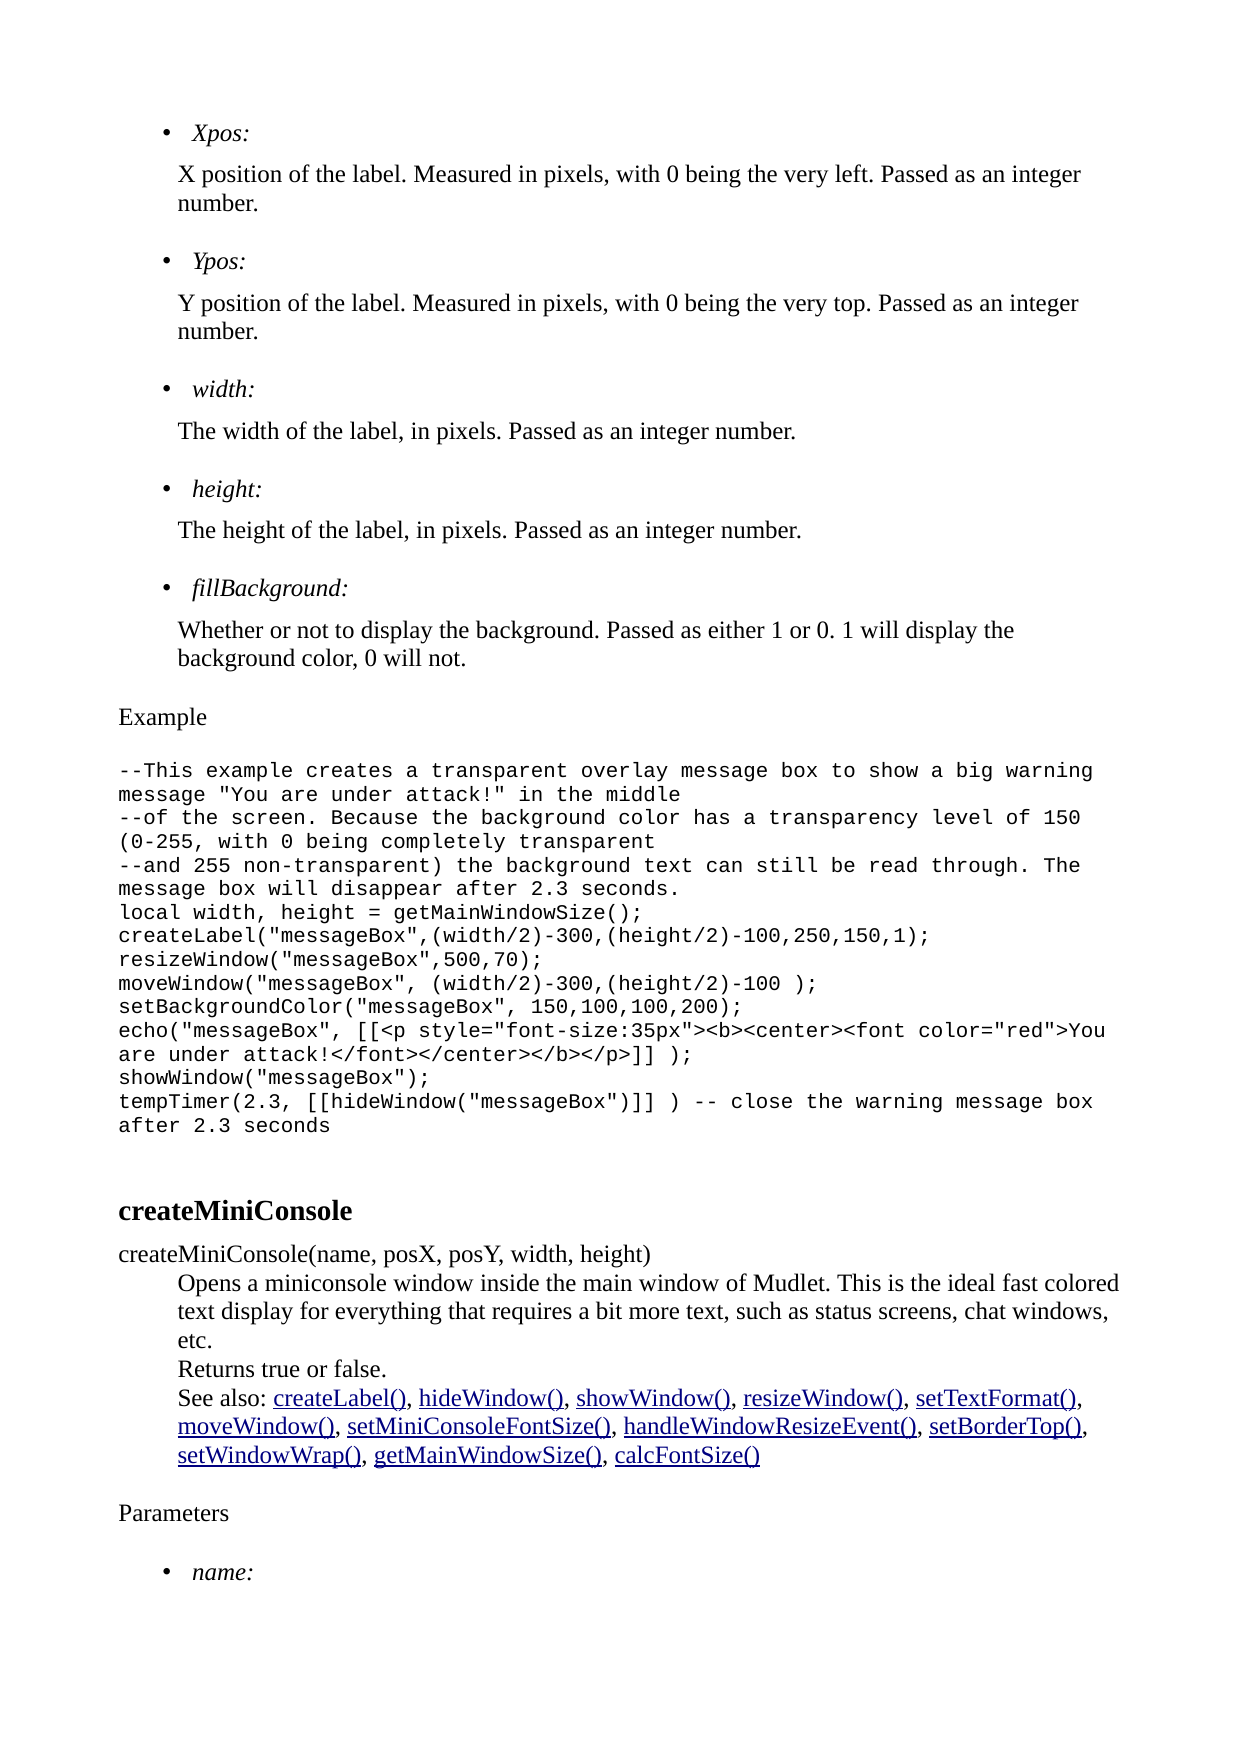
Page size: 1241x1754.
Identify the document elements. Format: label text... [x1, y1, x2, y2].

text createLabel("messageBox",(width/2)-300,(height/2)-100,250,150,1); [118, 926, 1122, 949]
list Whether or not to display the background. Passed as either 1 or 0. 1 will display the background color, 0 will not. [177, 615, 1122, 672]
text --This example creates a transparent overlay message box to show a big warning message "You are under attack!" in the middle [118, 760, 1122, 807]
text setBackgroundColor("messageBox", 150,100,100,200); [118, 996, 1122, 1020]
list X position of the label. Measured in pixels, with 0 being the very left. Passed as an integer number. [177, 159, 1122, 217]
text tempTimer(2.3, [[hideWindow("messageBox")]] ) -- close the warning message box after 2.3 seconds [118, 1091, 1122, 1138]
list See also: createLabel(), hideWindow(), showWindow(), resizeWindow(), setTextFormat(), moveWindow(), setMiniConsoleFontSize(), handleWindowResizeEvent(), setBorderTop(), setWindowWrap(), getMainWindowSize(), calcFontSize() [177, 1383, 1122, 1469]
list width: [162, 374, 1122, 403]
subtitle Example [118, 702, 1122, 731]
subtitle createMiniConsole [118, 1193, 1122, 1226]
list The width of the label, in pixels. Passed as an integer number. [177, 416, 1122, 444]
list Ypos: [162, 246, 1122, 275]
list name: [162, 1557, 1122, 1585]
text resizeWindow("messageBox",500,70); [118, 949, 1122, 973]
text moveWindow("messageBox", (width/2)-300,(height/2)-100 ); [118, 973, 1122, 996]
text echo("messageBox", [[<p style="font-size:35px"><b><center><font color="red">You are under attack!</font></center></b></p>]] ); [118, 1020, 1122, 1067]
list Y position of the label. Measured in pixels, with 0 being the very top. Passed as an integer number. [177, 288, 1122, 345]
text --and 255 non-transparent) the background text can still be read through. The message box will disappear after 2.3 seconds. [118, 854, 1122, 902]
text local width, height = getMainWindowSize(); [118, 902, 1122, 926]
text --of the screen. Because the background color has a transparency level of 150 (0-255, with 0 being completely transparent [118, 807, 1122, 854]
list Returns true or false. [177, 1354, 1122, 1383]
list The height of the label, in pixels. Passed as an integer number. [177, 515, 1122, 544]
list Opens a miniconsole window inside the main window of Mudlet. This is the ideal fast colored text display for everything that requires a bit more text, such as status screens, chat windows, etc. [177, 1268, 1122, 1354]
subtitle Parameters [118, 1498, 1122, 1527]
list height: [162, 474, 1122, 503]
subtitle createMiniConsole(name, posX, posY, width, height) [118, 1239, 1122, 1268]
list Xpos: [162, 118, 1122, 147]
text showWindow("messageBox"); [118, 1067, 1122, 1091]
list fillBackground: [162, 573, 1122, 602]
